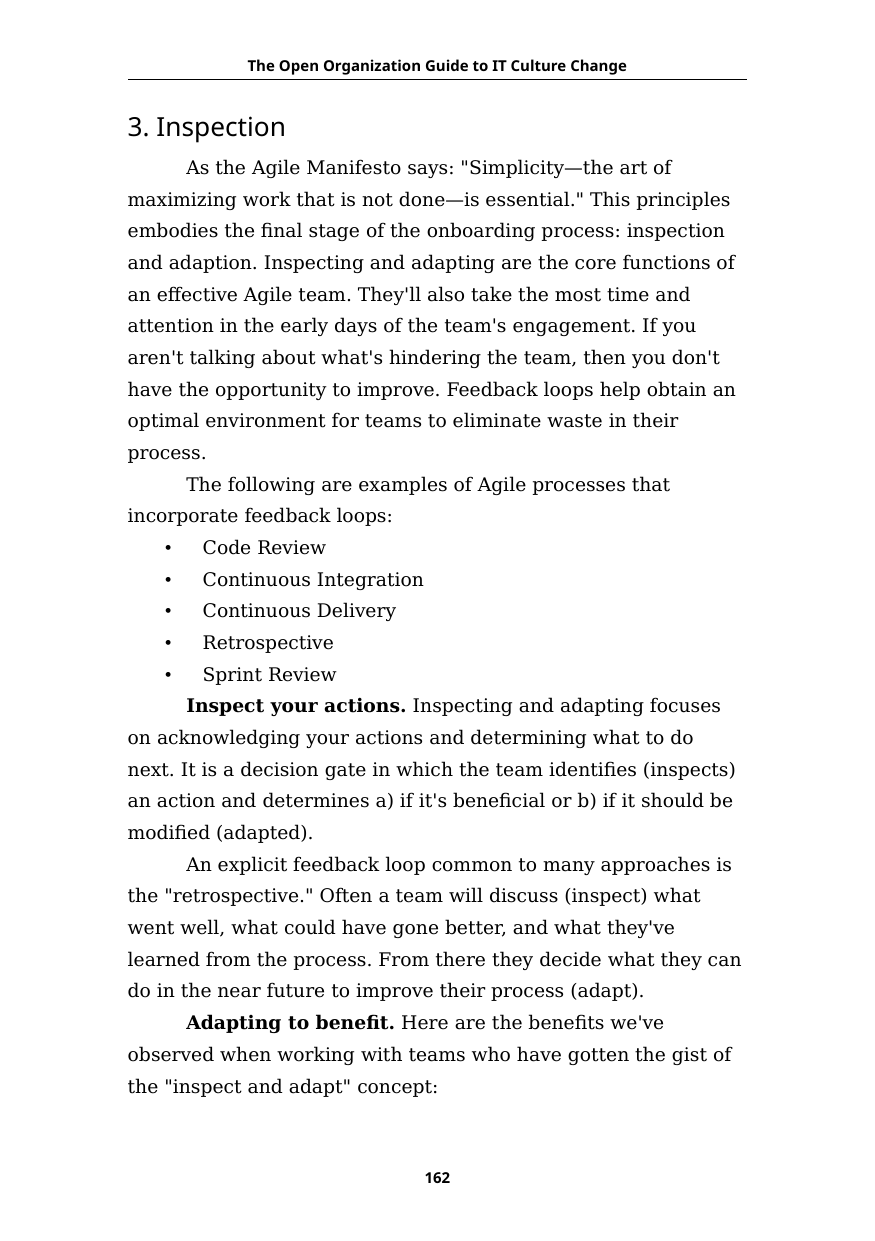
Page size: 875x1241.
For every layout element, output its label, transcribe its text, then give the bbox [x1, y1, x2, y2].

text Adapting to benefit. Here are the benefits we've observed when working with teams who have gotten the gist of the "inspect and adapt" concept: [127, 1012, 747, 1098]
text As the Agile Manifesto says: "Simplicity—the art of maximizing work that is not done—is essential." This principles embodies the final stage of the onboarding process: inspection and adaption. Inspecting and adapting are the core functions of an effective Agile team. They'll also take the most time and attention in the early days of the team's engagement. If you aren't talking about what's hindering the team, then you don't have the opportunity to improve. Feedback loops help obtain an optimal environment for teams to eliminate waste in their process. [127, 157, 747, 464]
list Continuous Integration [165, 569, 747, 591]
list Code Review [165, 537, 747, 559]
subtitle 3. Inspection [127, 109, 747, 144]
text An explicit feedback loop common to many approaches is the "retrospective." Often a team will discuss (inspect) what went well, what could have gone better, and what they've learned from the process. From there they decide what they can do in the near future to improve their process (adapt). [127, 854, 747, 1002]
text Inspect your actions. Inspecting and adapting focuses on acknowledging your actions and determining what to do next. It is a decision gate in which the team identifies (inspects) an action and determines a) if it's beneficial or b) if it should be modified (adapted). [127, 695, 747, 844]
list Retrospective [165, 632, 747, 654]
text The following are examples of Agile processes that incorporate feedback loops: [127, 474, 747, 527]
list Continuous Delivery [165, 600, 747, 622]
list Sprint Review [165, 664, 747, 686]
